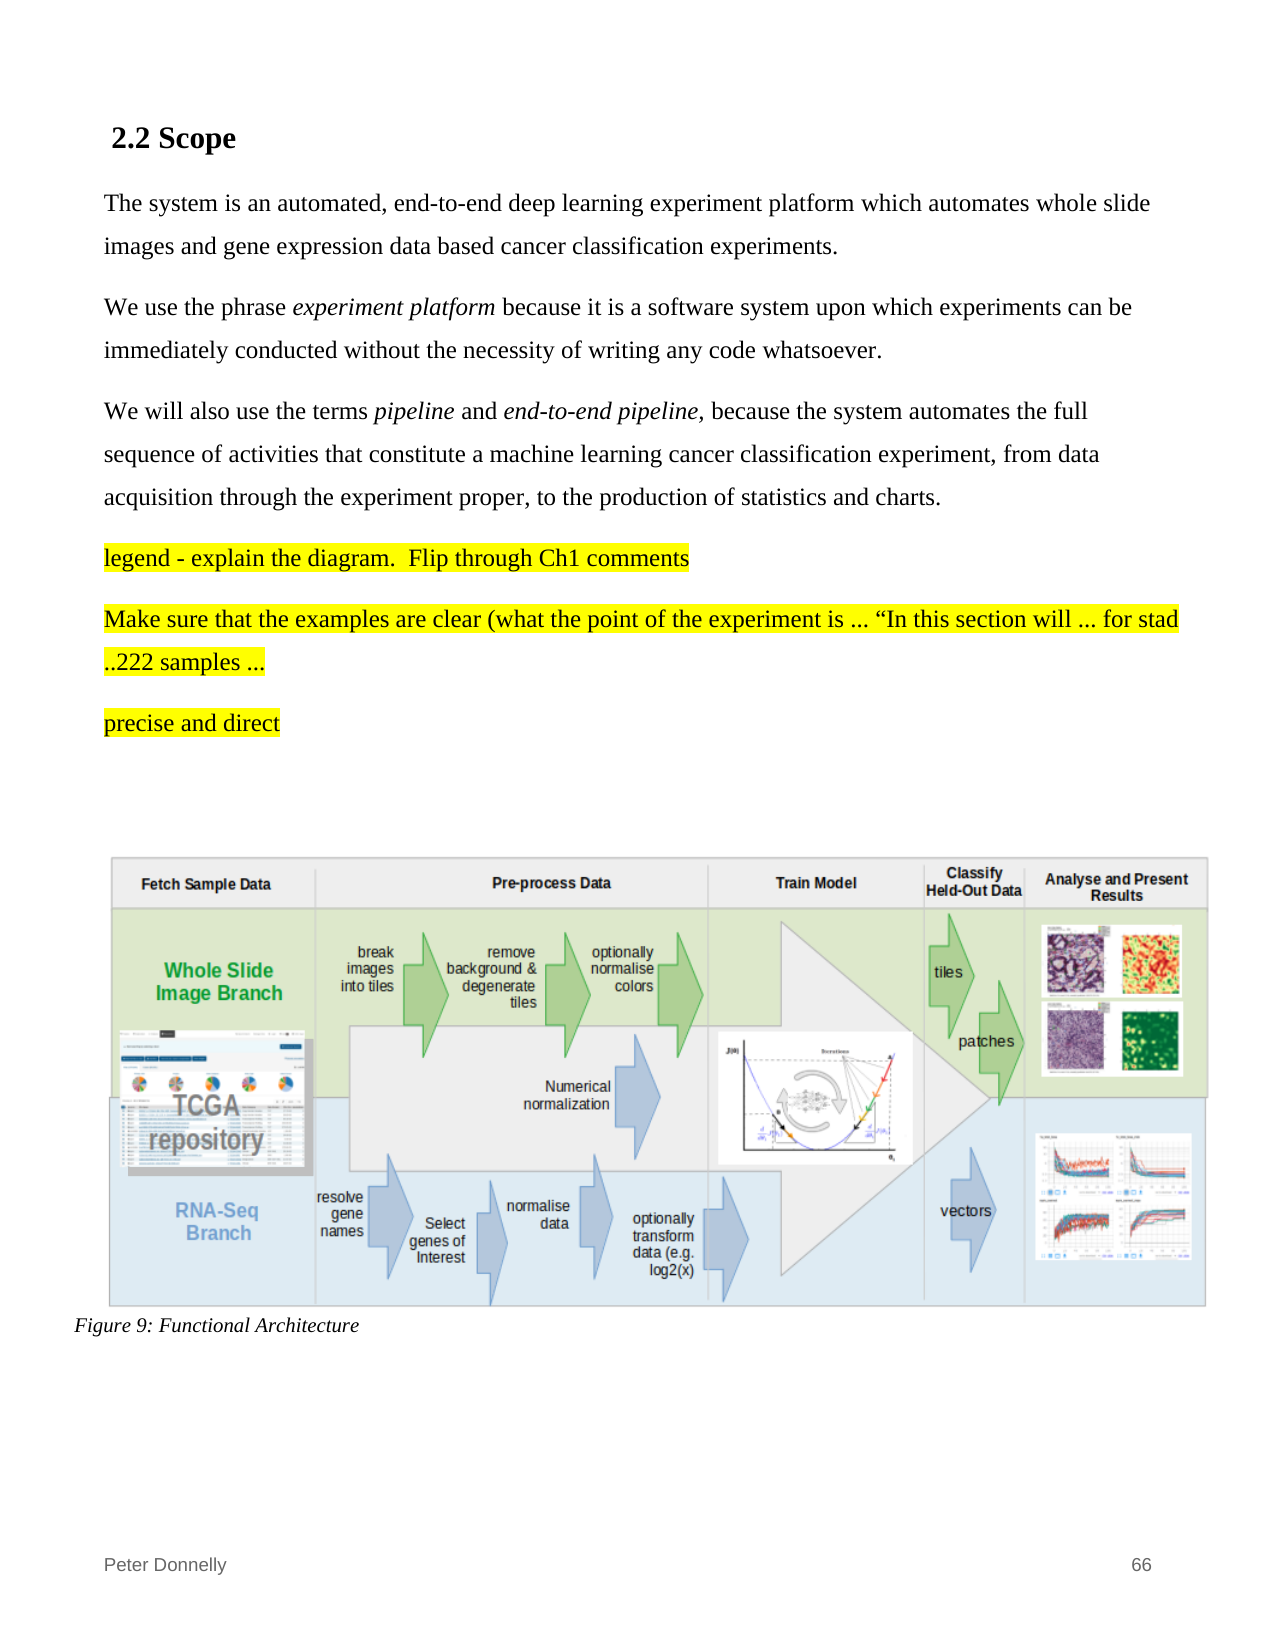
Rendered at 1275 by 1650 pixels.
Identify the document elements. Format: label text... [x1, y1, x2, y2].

subtitle Scope [103, 120, 1181, 156]
text We will also use the terms pipeline and end-to-end pipeline, because the system automates the full sequence of activities that constitute a machine learning cancer classification experiment, from data acquisition through the experiment proper, to the production of statistics and charts. [103, 396, 1181, 511]
text The system is an automated, end-to-end deep learning experiment platform which automates whole slide images and gene expression data based cancer classification experiments. [103, 188, 1181, 260]
text Figure 9: Functional Architecture [74, 1313, 1246, 1337]
text We use the phrase experiment platform because it is a software system upon which experiments can be immediately conducted without the necessity of writing any code whatsoever. [103, 292, 1181, 364]
text legend - explain the diagram. Flip through Ch1 comments [103, 543, 1181, 572]
text Make sure that the examples are clear (what the point of the experiment is ... “In this section will ... for stad ..222 samples ... [103, 604, 1181, 676]
picture [97, 847, 1223, 1313]
text precise and direct [103, 708, 1181, 737]
